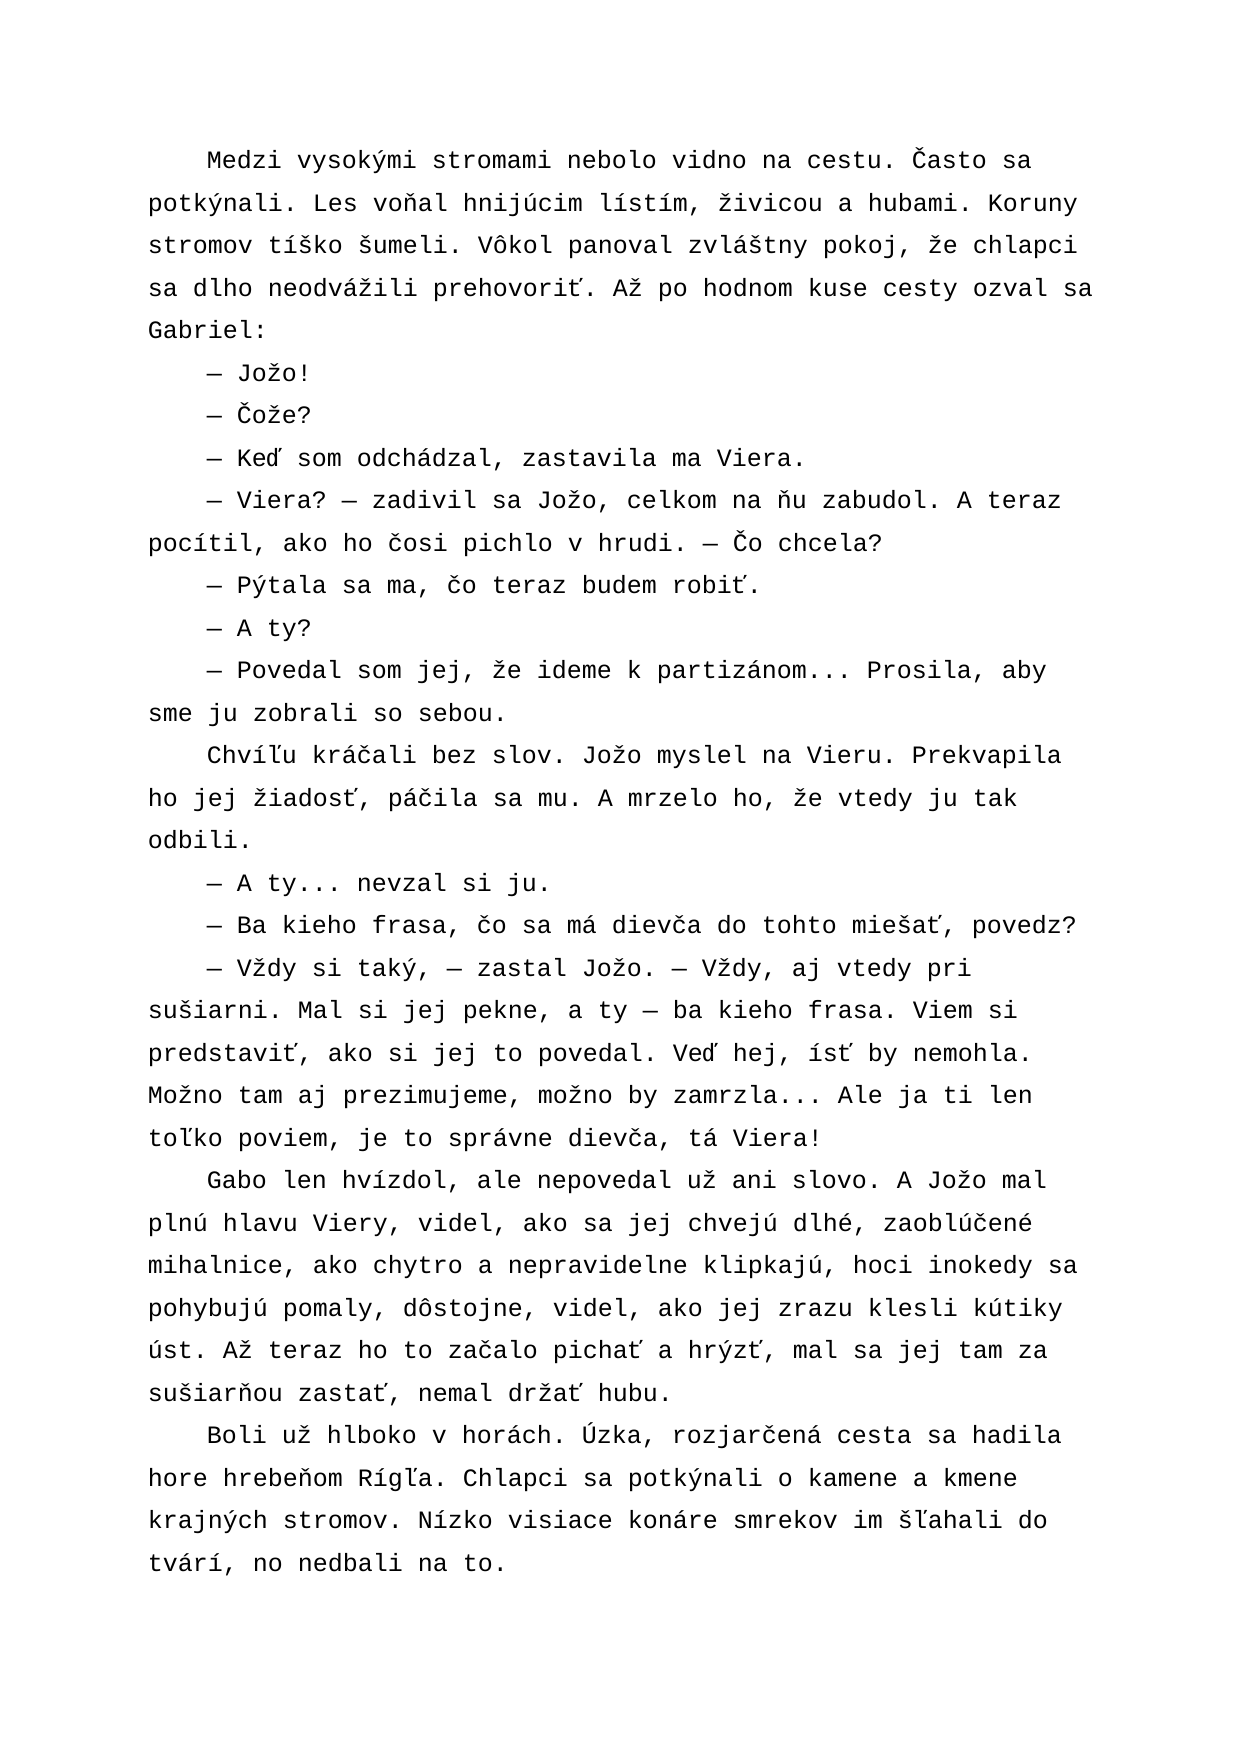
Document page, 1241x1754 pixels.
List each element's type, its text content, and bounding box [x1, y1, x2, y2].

text — A ty? [148, 615, 1093, 643]
text — Ba kieho frasa, čo sa má dievča do tohto miešať, povedz? [148, 913, 1093, 941]
text Gabo len hvízdol, ale nepovedal už ani slovo. A Jožo mal plnú hlavu Viery, videl, ako sa jej chvejú dlhé, zaoblúčené mihalnice, ako chytro a nepravidelne klipkajú, hoci inokedy sa pohybujú pomaly, dôstojne, videl, ako jej zrazu klesli kútiky úst. Až teraz ho to začalo pichať a hrýzť, mal sa jej tam za sušiarňou zastať, nemal držať hubu. [148, 1168, 1093, 1408]
text — Keď som odchádzal, zastavila ma Viera. [148, 445, 1093, 473]
text — Povedal som jej, že ideme k partizánom... Prosila, aby sme ju zobrali so sebou. [148, 658, 1093, 728]
text Medzi vysokými stromami nebolo vidno na cestu. Často sa potkýnali. Les voňal hnijúcim lístím, živicou a hubami. Koruny stromov tíško šumeli. Vôkol panoval zvláštny pokoj, že chlapci sa dlho neodvážili prehovoriť. Až po hodnom kuse cesty ozval sa Gabriel: [148, 148, 1093, 346]
text — Pýtala sa ma, čo teraz budem robiť. [148, 573, 1093, 601]
text — Čože? [148, 403, 1093, 431]
text — Jožo! [148, 360, 1093, 388]
text Boli už hlboko v horách. Úzka, rozjarčená cesta sa hadila hore hrebeňom Rígľa. Chlapci sa potkýnali o kamene a kmene krajných stromov. Nízko visiace konáre smrekov im šľahali do tvárí, no nedbali na to. [148, 1423, 1093, 1578]
text — Vždy si taký, — zastal Jožo. — Vždy, aj vtedy pri sušiarni. Mal si jej pekne, a ty — ba kieho frasa. Viem si predstaviť, ako si jej to povedal. Veď hej, ísť by nemohla. Možno tam aj prezimujeme, možno by zamrzla... Ale ja ti len toľko poviem, je to správne dievča, tá Viera! [148, 955, 1093, 1153]
text — A ty... nevzal si ju. [148, 870, 1093, 898]
text — Viera? — zadivil sa Jožo, celkom na ňu zabudol. A teraz pocítil, ako ho čosi pichlo v hrudi. — Čo chcela? [148, 488, 1093, 558]
text Chvíľu kráčali bez slov. Jožo myslel na Vieru. Prekvapila ho jej žiadosť, páčila sa mu. A mrzelo ho, že vtedy ju tak odbili. [148, 743, 1093, 856]
